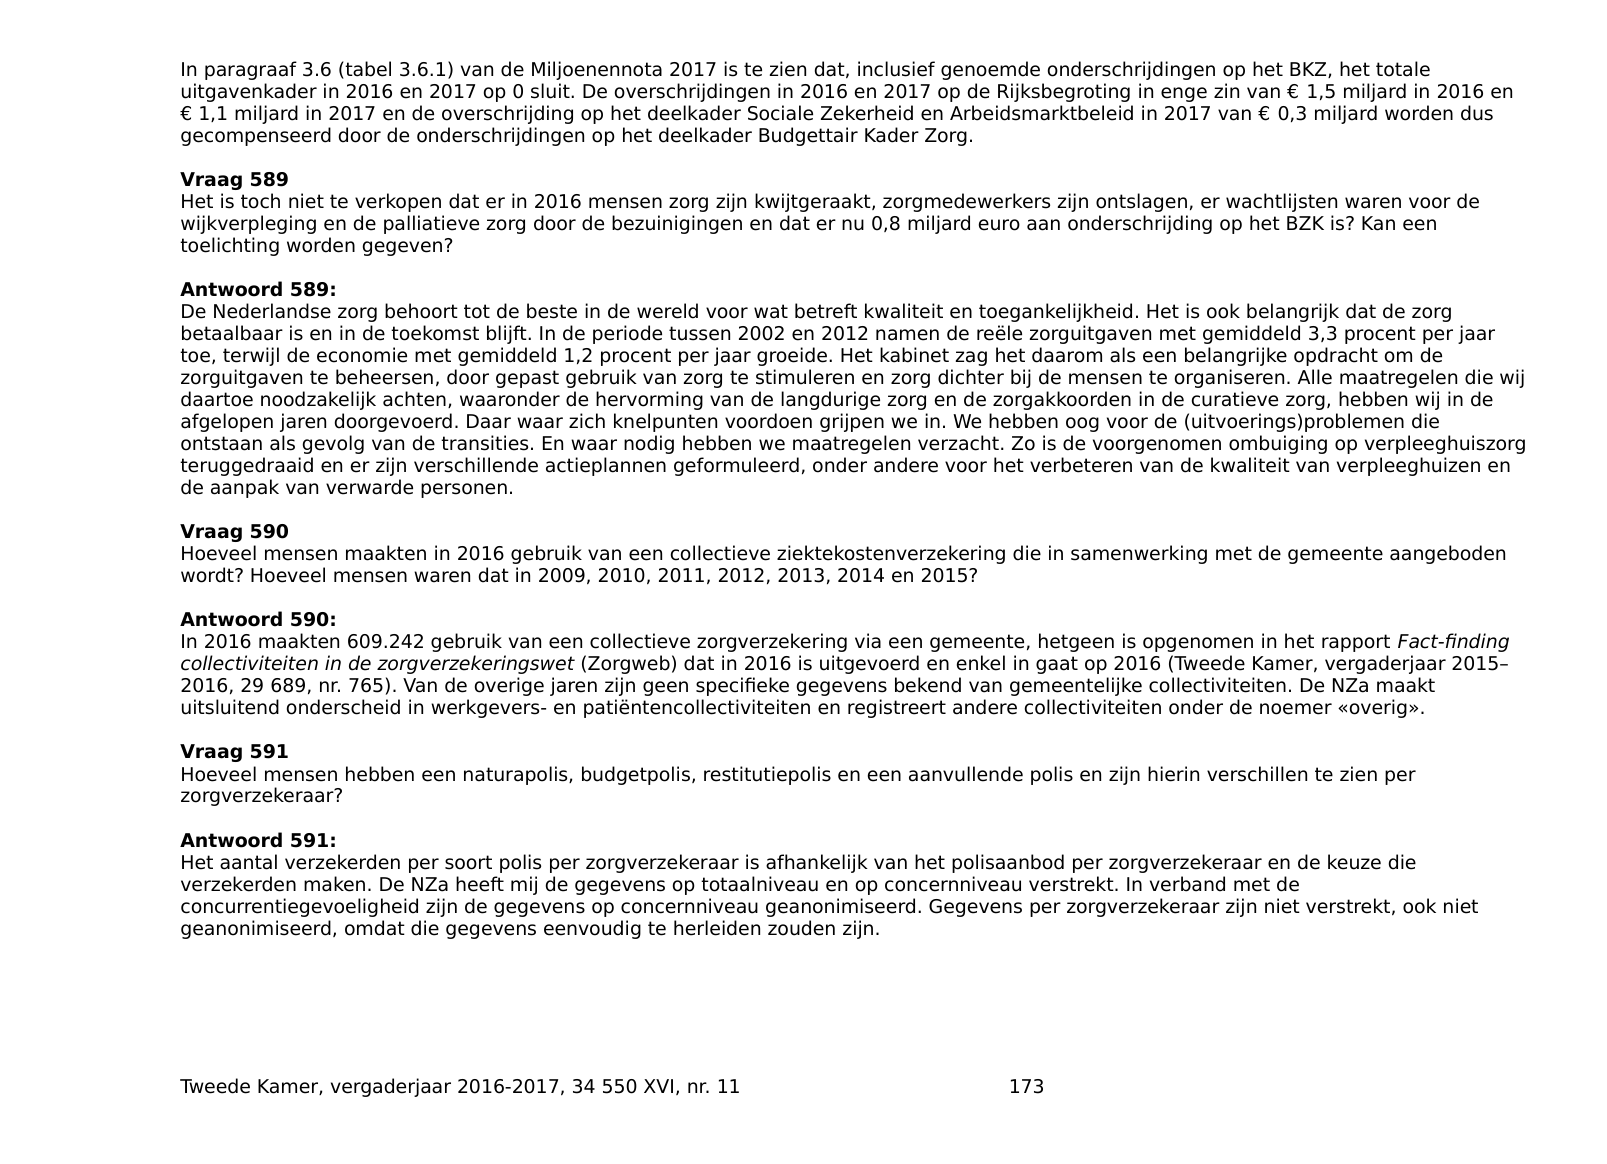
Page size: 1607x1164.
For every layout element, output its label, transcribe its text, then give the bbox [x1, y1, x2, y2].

text In 2016 maakten 609.242 gebruik van een collectieve zorgverzekering via een gemeente, hetgeen is opgenomen in het rapport Fact-finding collectiviteiten in de zorgverzekeringswet (Zorgweb) dat in 2016 is uitgevoerd en enkel in gaat op 2016 (Tweede Kamer, vergaderjaar 2015–2016, 29 689, nr. 765). Van de overige jaren zijn geen specifieke gegevens bekend van gemeentelijke collectiviteiten. De NZa maakt uitsluitend onderscheid in werkgevers- en patiëntencollectiviteiten en registreert andere collectiviteiten onder de noemer «overig». [180, 631, 1529, 719]
text Antwoord 591: [180, 829, 1529, 852]
text Antwoord 589: [180, 279, 1529, 301]
text Vraag 590 [180, 521, 1529, 543]
text De Nederlandse zorg behoort tot de beste in de wereld voor wat betreft kwaliteit en toegankelijkheid. Het is ook belangrijk dat de zorg betaalbaar is en in de toekomst blijft. In de periode tussen 2002 en 2012 namen de reële zorguitgaven met gemiddeld 3,3 procent per jaar toe, terwijl de economie met gemiddeld 1,2 procent per jaar groeide. Het kabinet zag het daarom als een belangrijke opdracht om de zorguitgaven te beheersen, door gepast gebruik van zorg te stimuleren en zorg dichter bij de mensen te organiseren. Alle maatregelen die wij daartoe noodzakelijk achten, waaronder de hervorming van de langdurige zorg en de zorgakkoorden in de curatieve zorg, hebben wij in de afgelopen jaren doorgevoerd. Daar waar zich knelpunten voordoen grijpen we in. We hebben oog voor de (uitvoerings)problemen die ontstaan als gevolg van de transities. En waar nodig hebben we maatregelen verzacht. Zo is de voorgenomen ombuiging op verpleeghuiszorg teruggedraaid en er zijn verschillende actieplannen geformuleerd, onder andere voor het verbeteren van de kwaliteit van verpleeghuizen en de aanpak van verwarde personen. [180, 301, 1529, 499]
text Vraag 591 [180, 741, 1529, 763]
text Het aantal verzekerden per soort polis per zorgverzekeraar is afhankelijk van het polisaanbod per zorgverzekeraar en de keuze die verzekerden maken. De NZa heeft mij de gegevens op totaalniveau en op concernniveau verstrekt. In verband met de concurrentiegevoeligheid zijn de gegevens op concernniveau geanonimiseerd. Gegevens per zorgverzekeraar zijn niet verstrekt, ook niet geanonimiseerd, omdat die gegevens eenvoudig te herleiden zouden zijn. [180, 852, 1529, 939]
text Vraag 589 [180, 169, 1529, 191]
text Het is toch niet te verkopen dat er in 2016 mensen zorg zijn kwijtgeraakt, zorgmedewerkers zijn ontslagen, er wachtlijsten waren voor de wijkverpleging en de palliatieve zorg door de bezuinigingen en dat er nu 0,8 miljard euro aan onderschrijding op het BZK is? Kan een toelichting worden gegeven? [180, 191, 1529, 257]
text Hoeveel mensen maakten in 2016 gebruik van een collectieve ziektekostenverzekering die in samenwerking met de gemeente aangeboden wordt? Hoeveel mensen waren dat in 2009, 2010, 2011, 2012, 2013, 2014 en 2015? [180, 543, 1529, 587]
text Hoeveel mensen hebben een naturapolis, budgetpolis, restitutiepolis en een aanvullende polis en zijn hierin verschillen te zien per zorgverzekeraar? [180, 763, 1529, 807]
text In paragraaf 3.6 (tabel 3.6.1) van de Miljoenennota 2017 is te zien dat, inclusief genoemde onderschrijdingen op het BKZ, het totale uitgavenkader in 2016 en 2017 op 0 sluit. De overschrijdingen in 2016 en 2017 op de Rijksbegroting in enge zin van € 1,5 miljard in 2016 en € 1,1 miljard in 2017 en de overschrijding op het deelkader Sociale Zekerheid en Arbeidsmarktbeleid in 2017 van € 0,3 miljard worden dus gecompenseerd door de onderschrijdingen op het deelkader Budgettair Kader Zorg. [180, 59, 1529, 147]
text Antwoord 590: [180, 609, 1529, 631]
